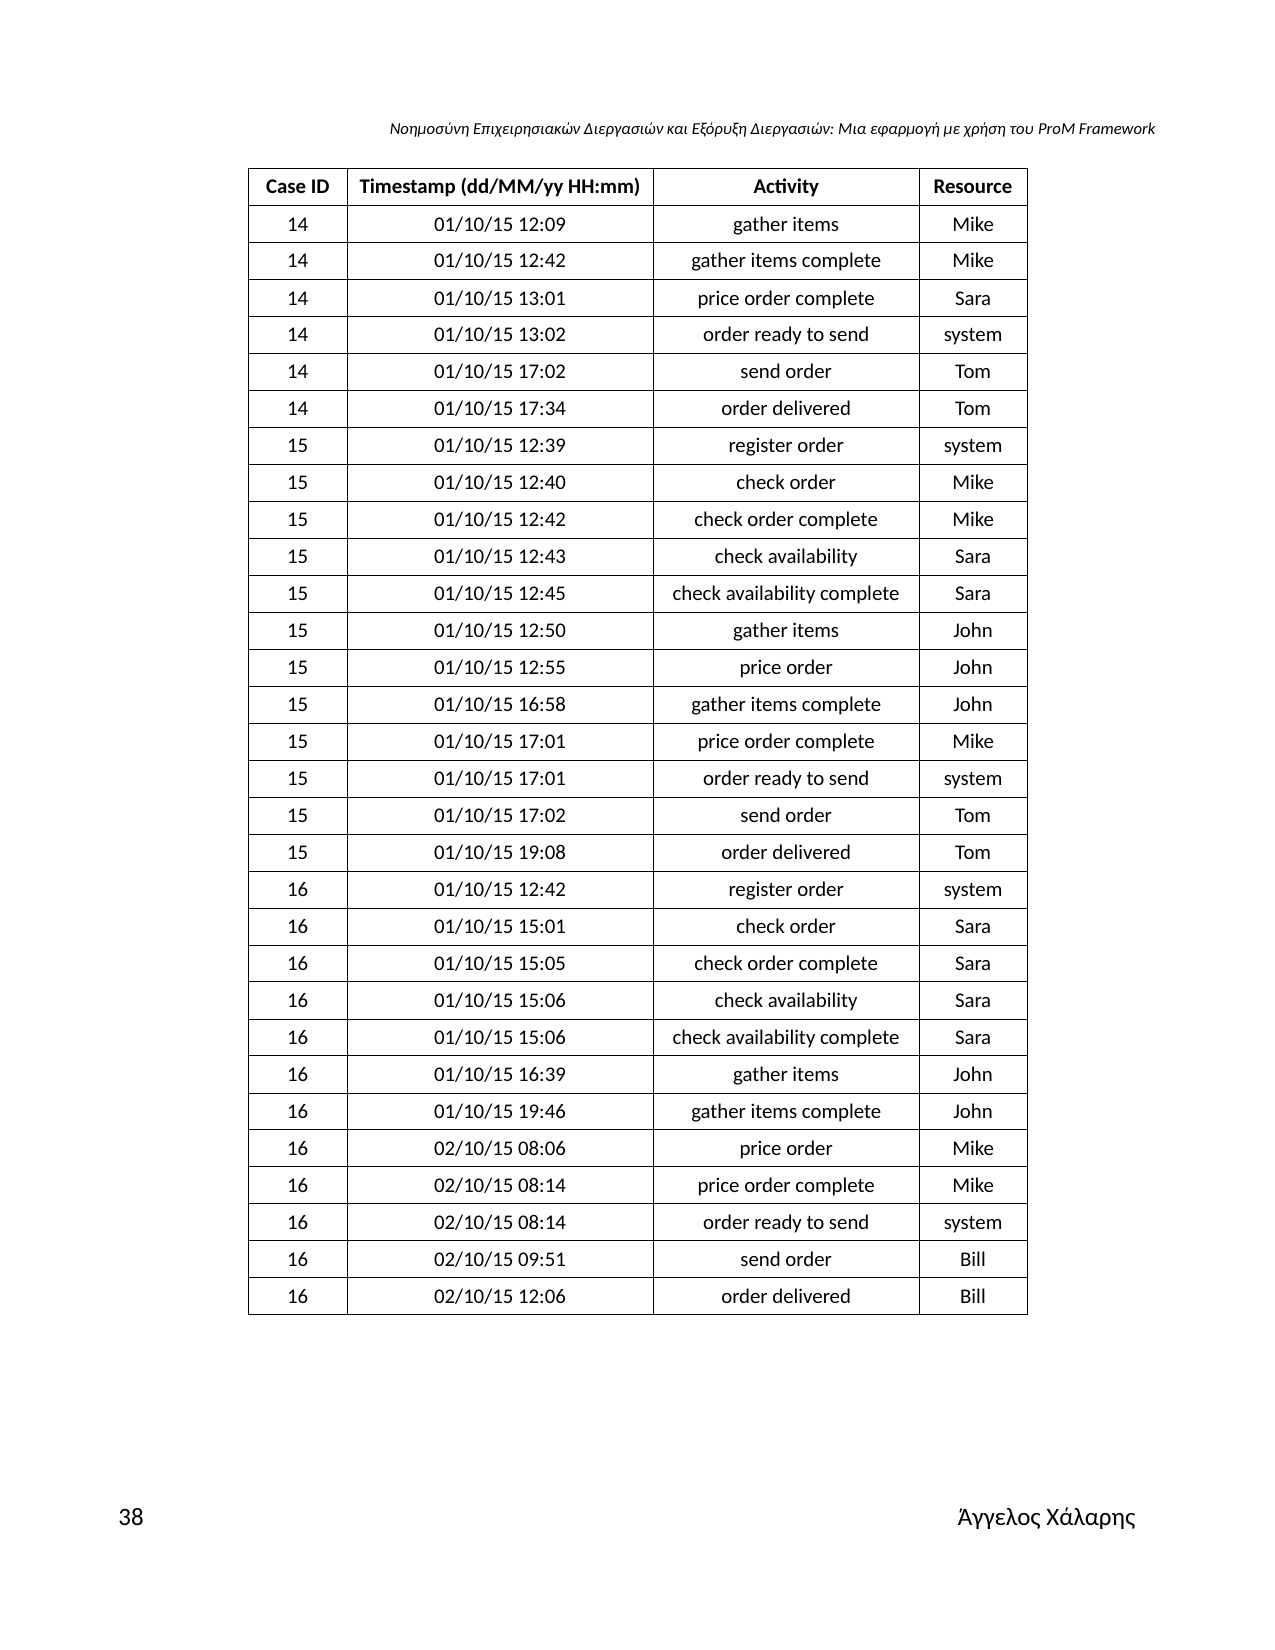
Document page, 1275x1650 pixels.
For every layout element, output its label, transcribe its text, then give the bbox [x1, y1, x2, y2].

table_cell 16 [249, 1094, 347, 1129]
table_cell 16 [249, 909, 347, 944]
table_cell 01/10/15 16:39 [348, 1056, 653, 1092]
table_cell John [920, 687, 1027, 723]
table_cell system [920, 317, 1027, 353]
table_cell 14 [249, 243, 347, 279]
table_cell Mike [920, 1167, 1027, 1203]
table_cell price order [654, 1130, 919, 1166]
table_cell 15 [249, 576, 347, 612]
table_cell order ready to send [654, 761, 919, 797]
table_cell price order complete [654, 724, 919, 759]
table_cell check availability complete [654, 1020, 919, 1055]
table_cell Tom [920, 391, 1027, 427]
table_cell 01/10/15 12:43 [348, 539, 653, 575]
table_cell check order complete [654, 946, 919, 981]
table_header Timestamp (dd/MM/yy HH:mm) [348, 169, 653, 205]
table_cell system [920, 872, 1027, 907]
table_cell order delivered [654, 1278, 919, 1314]
table_cell check availability [654, 982, 919, 1018]
table_cell 01/10/15 16:58 [348, 687, 653, 723]
table_cell check order [654, 909, 919, 944]
table_cell 02/10/15 08:14 [348, 1167, 653, 1203]
table_cell 16 [249, 1130, 347, 1166]
table_header Activity [654, 169, 919, 205]
table_cell 01/10/15 12:55 [348, 650, 653, 686]
table_cell John [920, 613, 1027, 649]
table_cell 15 [249, 502, 347, 538]
table_cell 15 [249, 465, 347, 501]
table_cell 14 [249, 280, 347, 316]
table_cell 15 [249, 761, 347, 797]
table_cell 01/10/15 12:42 [348, 872, 653, 907]
table_cell 01/10/15 12:50 [348, 613, 653, 649]
table_cell 16 [249, 946, 347, 981]
table_cell order delivered [654, 835, 919, 871]
table_cell gather items [654, 1056, 919, 1092]
table_cell 16 [249, 1020, 347, 1055]
table_cell price order [654, 650, 919, 686]
table_cell 02/10/15 12:06 [348, 1278, 653, 1314]
table_cell Bill [920, 1278, 1027, 1314]
table_cell 01/10/15 12:40 [348, 465, 653, 501]
table_cell Mike [920, 465, 1027, 501]
table_cell check availability complete [654, 576, 919, 612]
table_cell 02/10/15 08:06 [348, 1130, 653, 1166]
table_cell gather items complete [654, 1094, 919, 1129]
table_cell Sara [920, 946, 1027, 981]
table_cell 01/10/15 12:42 [348, 502, 653, 538]
table_cell 15 [249, 650, 347, 686]
table_cell register order [654, 428, 919, 464]
table_cell Mike [920, 206, 1027, 242]
table_cell 16 [249, 1056, 347, 1092]
table_cell check order [654, 465, 919, 501]
table_cell 01/10/15 17:01 [348, 761, 653, 797]
table_cell Sara [920, 982, 1027, 1018]
table_cell Bill [920, 1241, 1027, 1277]
table_cell system [920, 761, 1027, 797]
table_cell Sara [920, 576, 1027, 612]
table_cell 01/10/15 15:06 [348, 1020, 653, 1055]
table_cell 15 [249, 539, 347, 575]
table_cell check order complete [654, 502, 919, 538]
table_cell John [920, 1056, 1027, 1092]
table_cell Mike [920, 1130, 1027, 1166]
table_cell 01/10/15 12:09 [348, 206, 653, 242]
table_cell order ready to send [654, 1204, 919, 1240]
table_cell 01/10/15 15:01 [348, 909, 653, 944]
table_cell check availability [654, 539, 919, 575]
table_cell Sara [920, 280, 1027, 316]
table_cell 01/10/15 17:02 [348, 798, 653, 833]
table_cell send order [654, 1241, 919, 1277]
table_cell 01/10/15 12:39 [348, 428, 653, 464]
table_cell system [920, 428, 1027, 464]
table_cell Tom [920, 835, 1027, 871]
table_cell 15 [249, 613, 347, 649]
table_cell price order complete [654, 280, 919, 316]
table_cell 01/10/15 15:05 [348, 946, 653, 981]
table_cell Tom [920, 354, 1027, 390]
table_cell 15 [249, 798, 347, 833]
table_cell gather items [654, 206, 919, 242]
table_cell John [920, 650, 1027, 686]
table_cell 01/10/15 19:46 [348, 1094, 653, 1129]
table_cell 15 [249, 835, 347, 871]
table_cell 02/10/15 09:51 [348, 1241, 653, 1277]
table_cell price order complete [654, 1167, 919, 1203]
table_cell Sara [920, 909, 1027, 944]
table_cell send order [654, 354, 919, 390]
table_cell gather items complete [654, 243, 919, 279]
table_cell 01/10/15 19:08 [348, 835, 653, 871]
table_cell register order [654, 872, 919, 907]
table_cell 01/10/15 12:45 [348, 576, 653, 612]
table_cell 16 [249, 1204, 347, 1240]
table_cell 16 [249, 1167, 347, 1203]
table_cell 01/10/15 15:06 [348, 982, 653, 1018]
table_cell 02/10/15 08:14 [348, 1204, 653, 1240]
table_cell 16 [249, 872, 347, 907]
table_cell Mike [920, 724, 1027, 759]
table_cell gather items complete [654, 687, 919, 723]
table_cell 15 [249, 724, 347, 759]
table_header Resource [920, 169, 1027, 205]
table_header Case ID [249, 169, 347, 205]
table_cell John [920, 1094, 1027, 1129]
table_cell 01/10/15 17:34 [348, 391, 653, 427]
table_cell 01/10/15 12:42 [348, 243, 653, 279]
table_cell Sara [920, 539, 1027, 575]
table_cell 14 [249, 206, 347, 242]
table_cell Mike [920, 243, 1027, 279]
table_cell gather items [654, 613, 919, 649]
table_cell 01/10/15 13:02 [348, 317, 653, 353]
table_cell order ready to send [654, 317, 919, 353]
table_cell Sara [920, 1020, 1027, 1055]
table_cell 14 [249, 354, 347, 390]
table_cell 14 [249, 317, 347, 353]
table_cell 16 [249, 982, 347, 1018]
table_cell 01/10/15 17:02 [348, 354, 653, 390]
table_cell 01/10/15 13:01 [348, 280, 653, 316]
table_cell 15 [249, 428, 347, 464]
table_cell system [920, 1204, 1027, 1240]
table_cell Mike [920, 502, 1027, 538]
table_cell order delivered [654, 391, 919, 427]
table_cell send order [654, 798, 919, 833]
table_cell 16 [249, 1241, 347, 1277]
table_cell Tom [920, 798, 1027, 833]
table_cell 01/10/15 17:01 [348, 724, 653, 759]
table_cell 14 [249, 391, 347, 427]
table_cell 16 [249, 1278, 347, 1314]
table_cell 15 [249, 687, 347, 723]
